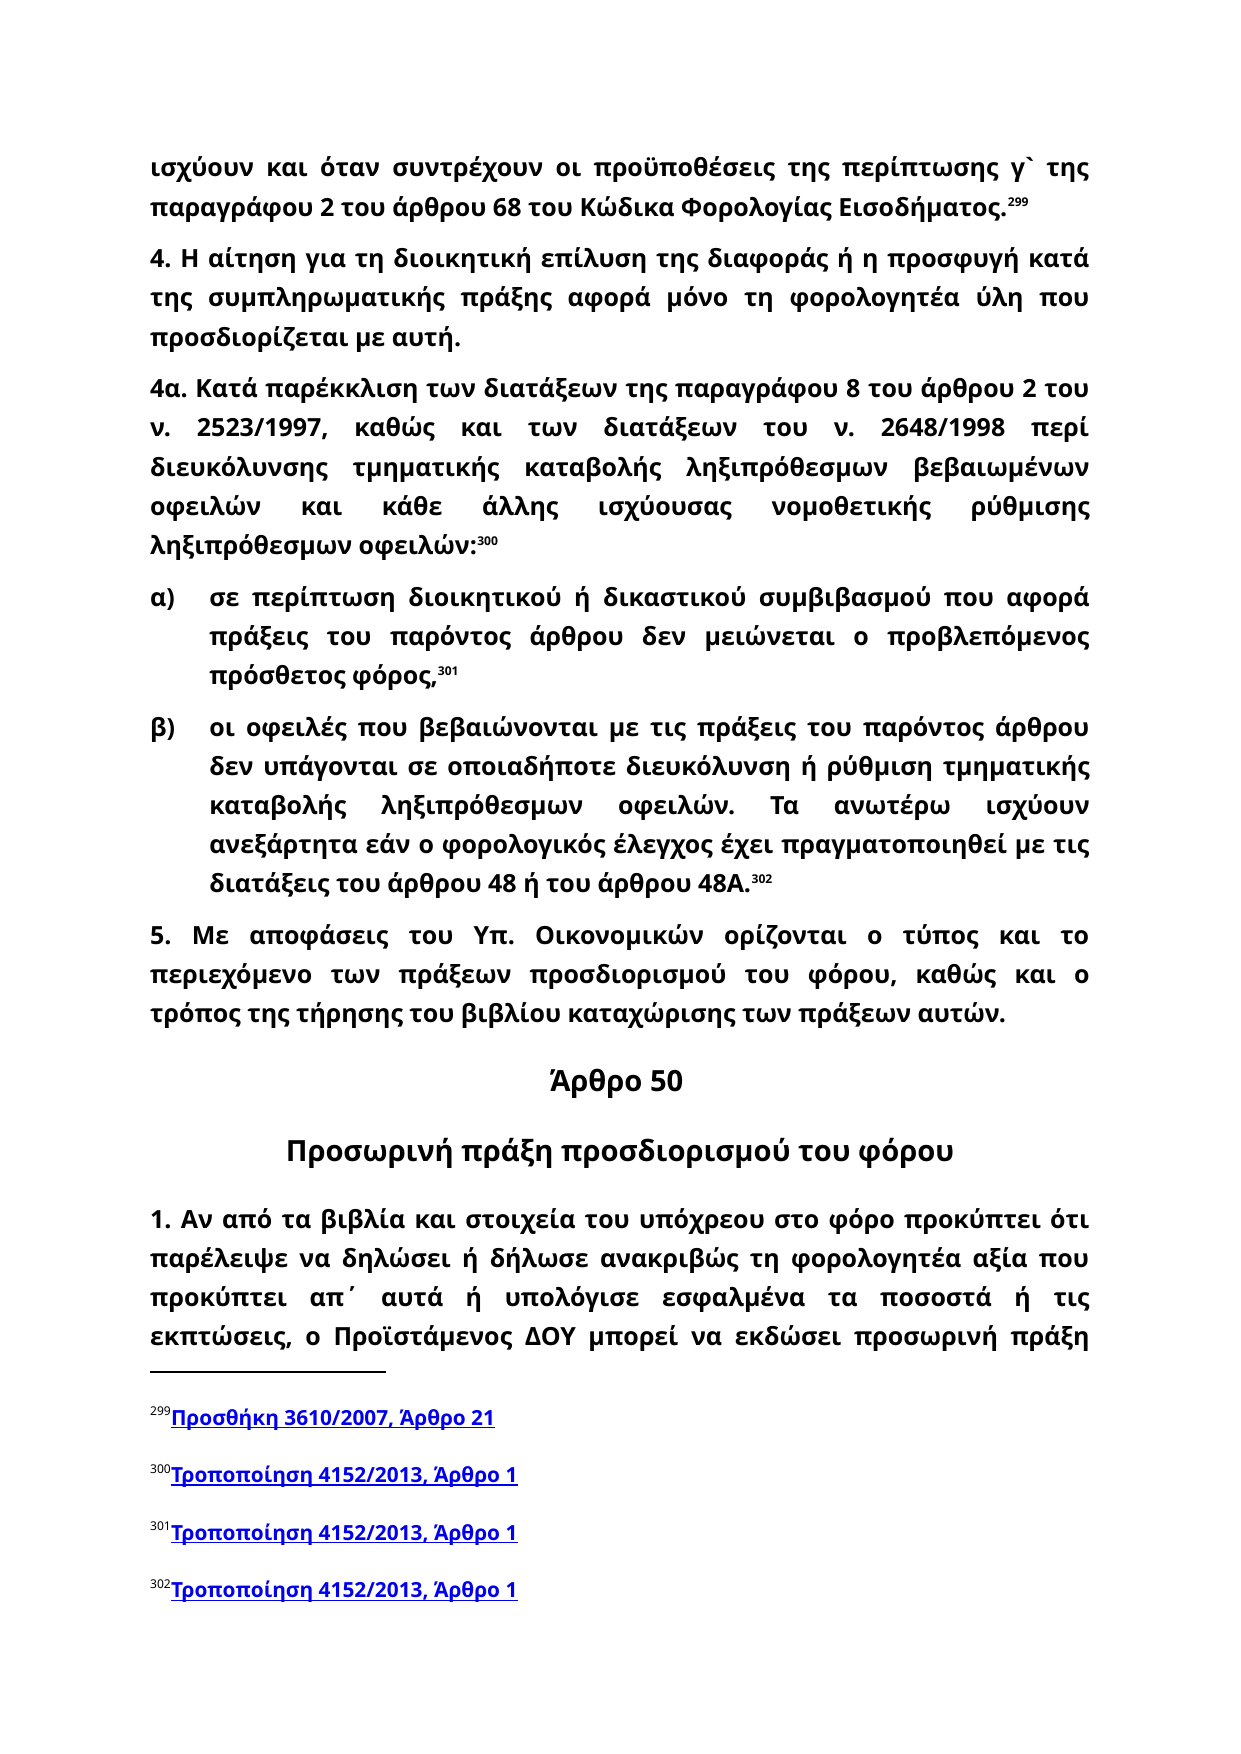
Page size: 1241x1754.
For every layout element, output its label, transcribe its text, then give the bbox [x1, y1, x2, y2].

text ισχύουν και όταν συντρέχουν οι προϋποθέσεις της περίπτωσης γ` της παραγράφου 2 του άρθρου 68 του Κώδικα Φορολογίας Εισοδήματος. [150, 150, 1090, 223]
subtitle Άρθρο 50 [150, 1060, 1090, 1100]
text 5. Με αποφάσεις του Υπ. Οικονομικών ορίζονται ο τύπος και το περιεχόμενο των πράξεων προσδιορισμού του φόρου, καθώς και ο τρόπος της τήρησης του βιβλίου καταχώρισης των πράξεων αυτών. [150, 917, 1090, 1030]
text 1. Αν από τα βιβλία και στοιχεία του υπόχρεου στο φόρο προκύπτει ότι παρέλειψε να δηλώσει ή δήλωσε ανακριβώς τη φορολογητέα αξία που προκύπτει απ΄ αυτά ή υπολόγισε εσφαλμένα τα ποσοστά ή τις εκπτώσεις, ο Προϊστάμενος ΔΟΥ μπορεί να εκδώσει προσωρινή πράξη [150, 1201, 1090, 1353]
list α) σε περίπτωση διοικητικού ή δικαστικού συμβιβασμού που αφορά πράξεις του παρόντος άρθρου δεν μειώνεται ο προβλεπόμενος πρόσθετος φόρος, [150, 579, 1090, 692]
text Προσθήκη 3610/2007, Άρθρο 21 [150, 1403, 1090, 1431]
list β) οι οφειλές που βεβαιώνονται με τις πράξεις του παρόντος άρθρου δεν υπάγονται σε οποιαδήποτε διευκόλυνση ή ρύθμιση τμηματικής καταβολής ληξιπρόθεσμων οφειλών. Τα ανωτέρω ισχύουν ανεξάρτητα εάν ο φορολογικός έλεγχος έχει πραγματοποιηθεί με τις διατάξεις του άρθρου 48 ή του άρθρου 48Α. [150, 709, 1090, 900]
text Τροποποίηση 4152/2013, Άρθρο 1 [150, 1518, 1090, 1546]
text 4α. Κατά παρέκκλιση των διατάξεων της παραγράφου 8 του άρθρου 2 του ν. 2523/1997, καθώς και των διατάξεων του ν. 2648/1998 περί διευκόλυνσης τμηματικής καταβολής ληξιπρόθεσμων βεβαιωμένων οφειλών και κάθε άλλης ισχύουσας νομοθετικής ρύθμισης ληξιπρόθεσμων οφειλών: [150, 371, 1090, 562]
text 4. Η αίτηση για τη διοικητική επίλυση της διαφοράς ή η προσφυγή κατά της συμπληρωματικής πράξης αφορά μόνο τη φορολογητέα ύλη που προσδιορίζεται με αυτή. [150, 241, 1090, 353]
text Τροποποίηση 4152/2013, Άρθρο 1 [150, 1460, 1090, 1489]
subtitle Προσωρινή πράξη προσδιορισμού του φόρου [150, 1131, 1090, 1170]
text Τροποποίηση 4152/2013, Άρθρο 1 [150, 1576, 1090, 1604]
